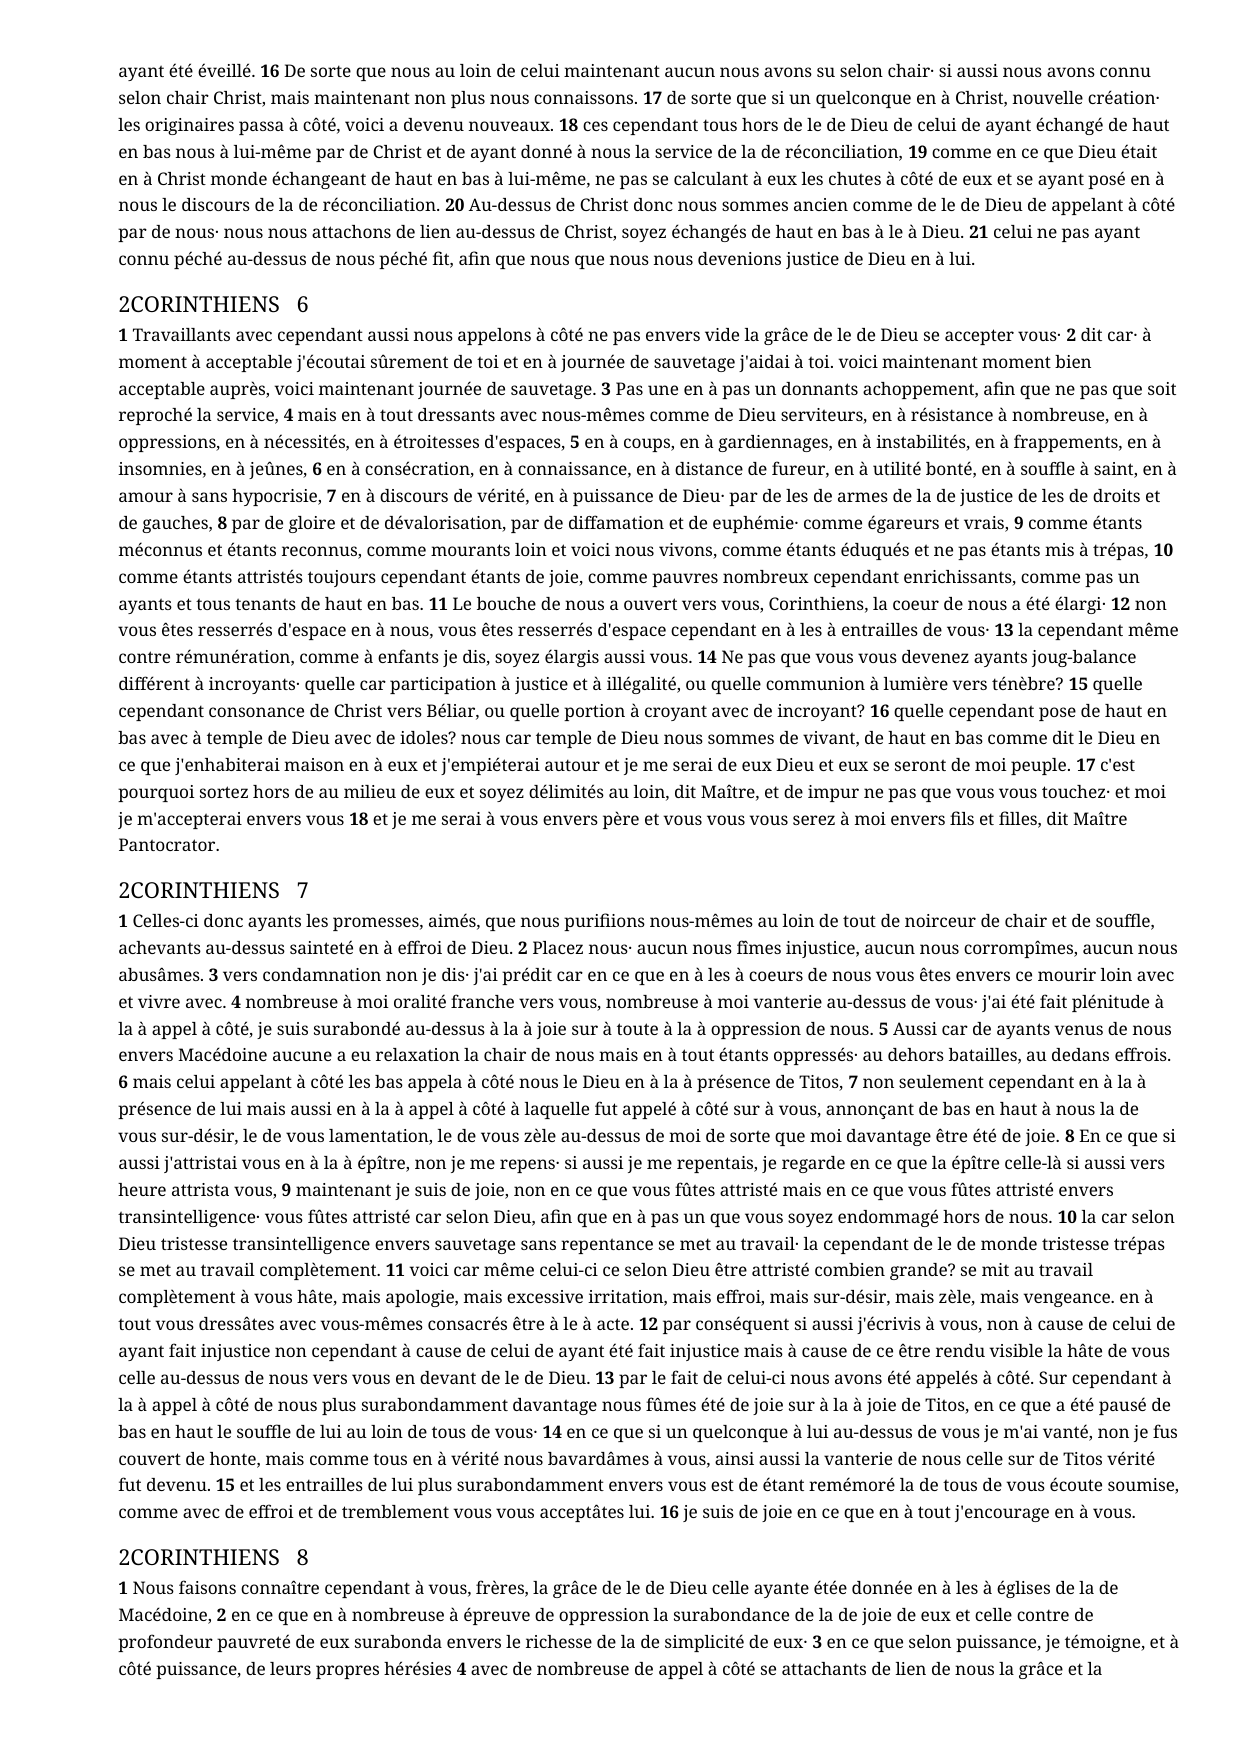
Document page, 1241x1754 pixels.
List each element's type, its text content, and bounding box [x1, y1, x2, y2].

text 1 Nous faisons connaître cependant à vous, frères, la grâce de le de Dieu celle ayante étée donnée en à les à églises de la de Macédoine, 2 en ce que en à nombreuse à épreuve de oppression la surabondance de la de joie de eux et celle contre de profondeur pauvreté de eux surabonda envers le richesse de la de simplicité de eux· 3 en ce que selon puissance, je témoigne, et à côté puissance, de leurs propres hérésies 4 avec de nombreuse de appel à côté se attachants de lien de nous la grâce et la [118, 1576, 1181, 1680]
text 2CORINTHIENS 7 [118, 875, 1181, 905]
text 2CORINTHIENS 8 [118, 1542, 1181, 1572]
text 2CORINTHIENS 6 [118, 289, 1181, 318]
text 1 Travaillants avec cependant aussi nous appelons à côté ne pas envers vide la grâce de le de Dieu se accepter vous· 2 dit car· à moment à acceptable j'écoutai sûrement de toi et en à journée de sauvetage j'aidai à toi. voici maintenant moment bien acceptable auprès, voici maintenant journée de sauvetage. 3 Pas une en à pas un donnants achoppement, afin que ne pas que soit reproché la service, 4 mais en à tout dressants avec nous-mêmes comme de Dieu serviteurs, en à résistance à nombreuse, en à oppressions, en à nécessités, en à étroitesses d'espaces, 5 en à coups, en à gardiennages, en à instabilités, en à frappements, en à insomnies, en à jeûnes, 6 en à consécration, en à connaissance, en à distance de fureur, en à utilité bonté, en à souffle à saint, en à amour à sans hypocrisie, 7 en à discours de vérité, en à puissance de Dieu· par de les de armes de la de justice de les de droits et de gauches, 8 par de gloire et de dévalorisation, par de diffamation et de euphémie· comme égareurs et vrais, 9 comme étants méconnus et étants reconnus, comme mourants loin et voici nous vivons, comme étants éduqués et ne pas étants mis à trépas, 10 comme étants attristés toujours cependant étants de joie, comme pauvres nombreux cependant enrichissants, comme pas un ayants et tous tenants de haut en bas. 11 Le bouche de nous a ouvert vers vous, Corinthiens, la coeur de nous a été élargi· 12 non vous êtes resserrés d'espace en à nous, vous êtes resserrés d'espace cependant en à les à entrailles de vous· 13 la cependant même contre rémunération, comme à enfants je dis, soyez élargis aussi vous. 14 Ne pas que vous vous devenez ayants joug-balance différent à incroyants· quelle car participation à justice et à illégalité, ou quelle communion à lumière vers ténèbre? 15 quelle cependant consonance de Christ vers Béliar, ou quelle portion à croyant avec de incroyant? 16 quelle cependant pose de haut en bas avec à temple de Dieu avec de idoles? nous car temple de Dieu nous sommes de vivant, de haut en bas comme dit le Dieu en ce que j'enhabiterai maison en à eux et j'empiéterai autour et je me serai de eux Dieu et eux se seront de moi peuple. 17 c'est pourquoi sortez hors de au milieu de eux et soyez délimités au loin, dit Maître, et de impur ne pas que vous vous touchez· et moi je m'accepterai envers vous 18 et je me serai à vous envers père et vous vous vous serez à moi envers fils et filles, dit Maître Pantocrator. [118, 323, 1181, 857]
text 1 Celles-ci donc ayants les promesses, aimés, que nous purifiions nous-mêmes au loin de tout de noirceur de chair et de souffle, achevants au-dessus sainteté en à effroi de Dieu. 2 Placez nous· aucun nous fîmes injustice, aucun nous corrompîmes, aucun nous abusâmes. 3 vers condamnation non je dis· j'ai prédit car en ce que en à les à coeurs de nous vous êtes envers ce mourir loin avec et vivre avec. 4 nombreuse à moi oralité franche vers vous, nombreuse à moi vanterie au-dessus de vous· j'ai été fait plénitude à la à appel à côté, je suis surabondé au-dessus à la à joie sur à toute à la à oppression de nous. 5 Aussi car de ayants venus de nous envers Macédoine aucune a eu relaxation la chair de nous mais en à tout étants oppressés· au dehors batailles, au dedans effrois. 6 mais celui appelant à côté les bas appela à côté nous le Dieu en à la à présence de Titos, 7 non seulement cependant en à la à présence de lui mais aussi en à la à appel à côté à laquelle fut appelé à côté sur à vous, annonçant de bas en haut à nous la de vous sur-désir, le de vous lamentation, le de vous zèle au-dessus de moi de sorte que moi davantage être été de joie. 8 En ce que si aussi j'attristai vous en à la à épître, non je me repens· si aussi je me repentais, je regarde en ce que la épître celle-là si aussi vers heure attrista vous, 9 maintenant je suis de joie, non en ce que vous fûtes attristé mais en ce que vous fûtes attristé envers transintelligence· vous fûtes attristé car selon Dieu, afin que en à pas un que vous soyez endommagé hors de nous. 10 la car selon Dieu tristesse transintelligence envers sauvetage sans repentance se met au travail· la cependant de le de monde tristesse trépas se met au travail complètement. 11 voici car même celui-ci ce selon Dieu être attristé combien grande? se mit au travail complètement à vous hâte, mais apologie, mais excessive irritation, mais effroi, mais sur-désir, mais zèle, mais vengeance. en à tout vous dressâtes avec vous-mêmes consacrés être à le à acte. 12 par conséquent si aussi j'écrivis à vous, non à cause de celui de ayant fait injustice non cependant à cause de celui de ayant été fait injustice mais à cause de ce être rendu visible la hâte de vous celle au-dessus de nous vers vous en devant de le de Dieu. 13 par le fait de celui-ci nous avons été appelés à côté. Sur cependant à la à appel à côté de nous plus surabondamment davantage nous fûmes été de joie sur à la à joie de Titos, en ce que a été pausé de bas en haut le souffle de lui au loin de tous de vous· 14 en ce que si un quelconque à lui au-dessus de vous je m'ai vanté, non je fus couvert de honte, mais comme tous en à vérité nous bavardâmes à vous, ainsi aussi la vanterie de nous celle sur de Titos vérité fut devenu. 15 et les entrailles de lui plus surabondamment envers vous est de étant remémoré la de tous de vous écoute soumise, comme avec de effroi et de tremblement vous vous acceptâtes lui. 16 je suis de joie en ce que en à tout j'encourage en à vous. [118, 909, 1181, 1524]
text ayant été éveillé. 16 De sorte que nous au loin de celui maintenant aucun nous avons su selon chair· si aussi nous avons connu selon chair Christ, mais maintenant non plus nous connaissons. 17 de sorte que si un quelconque en à Christ, nouvelle création· les originaires passa à côté, voici a devenu nouveaux. 18 ces cependant tous hors de le de Dieu de celui de ayant échangé de haut en bas nous à lui-même par de Christ et de ayant donné à nous la service de la de réconciliation, 19 comme en ce que Dieu était en à Christ monde échangeant de haut en bas à lui-même, ne pas se calculant à eux les chutes à côté de eux et se ayant posé en à nous le discours de la de réconciliation. 20 Au-dessus de Christ donc nous sommes ancien comme de le de Dieu de appelant à côté par de nous· nous nous attachons de lien au-dessus de Christ, soyez échangés de haut en bas à le à Dieu. 21 celui ne pas ayant connu péché au-dessus de nous péché fit, afin que nous que nous nous devenions justice de Dieu en à lui. [118, 59, 1181, 271]
